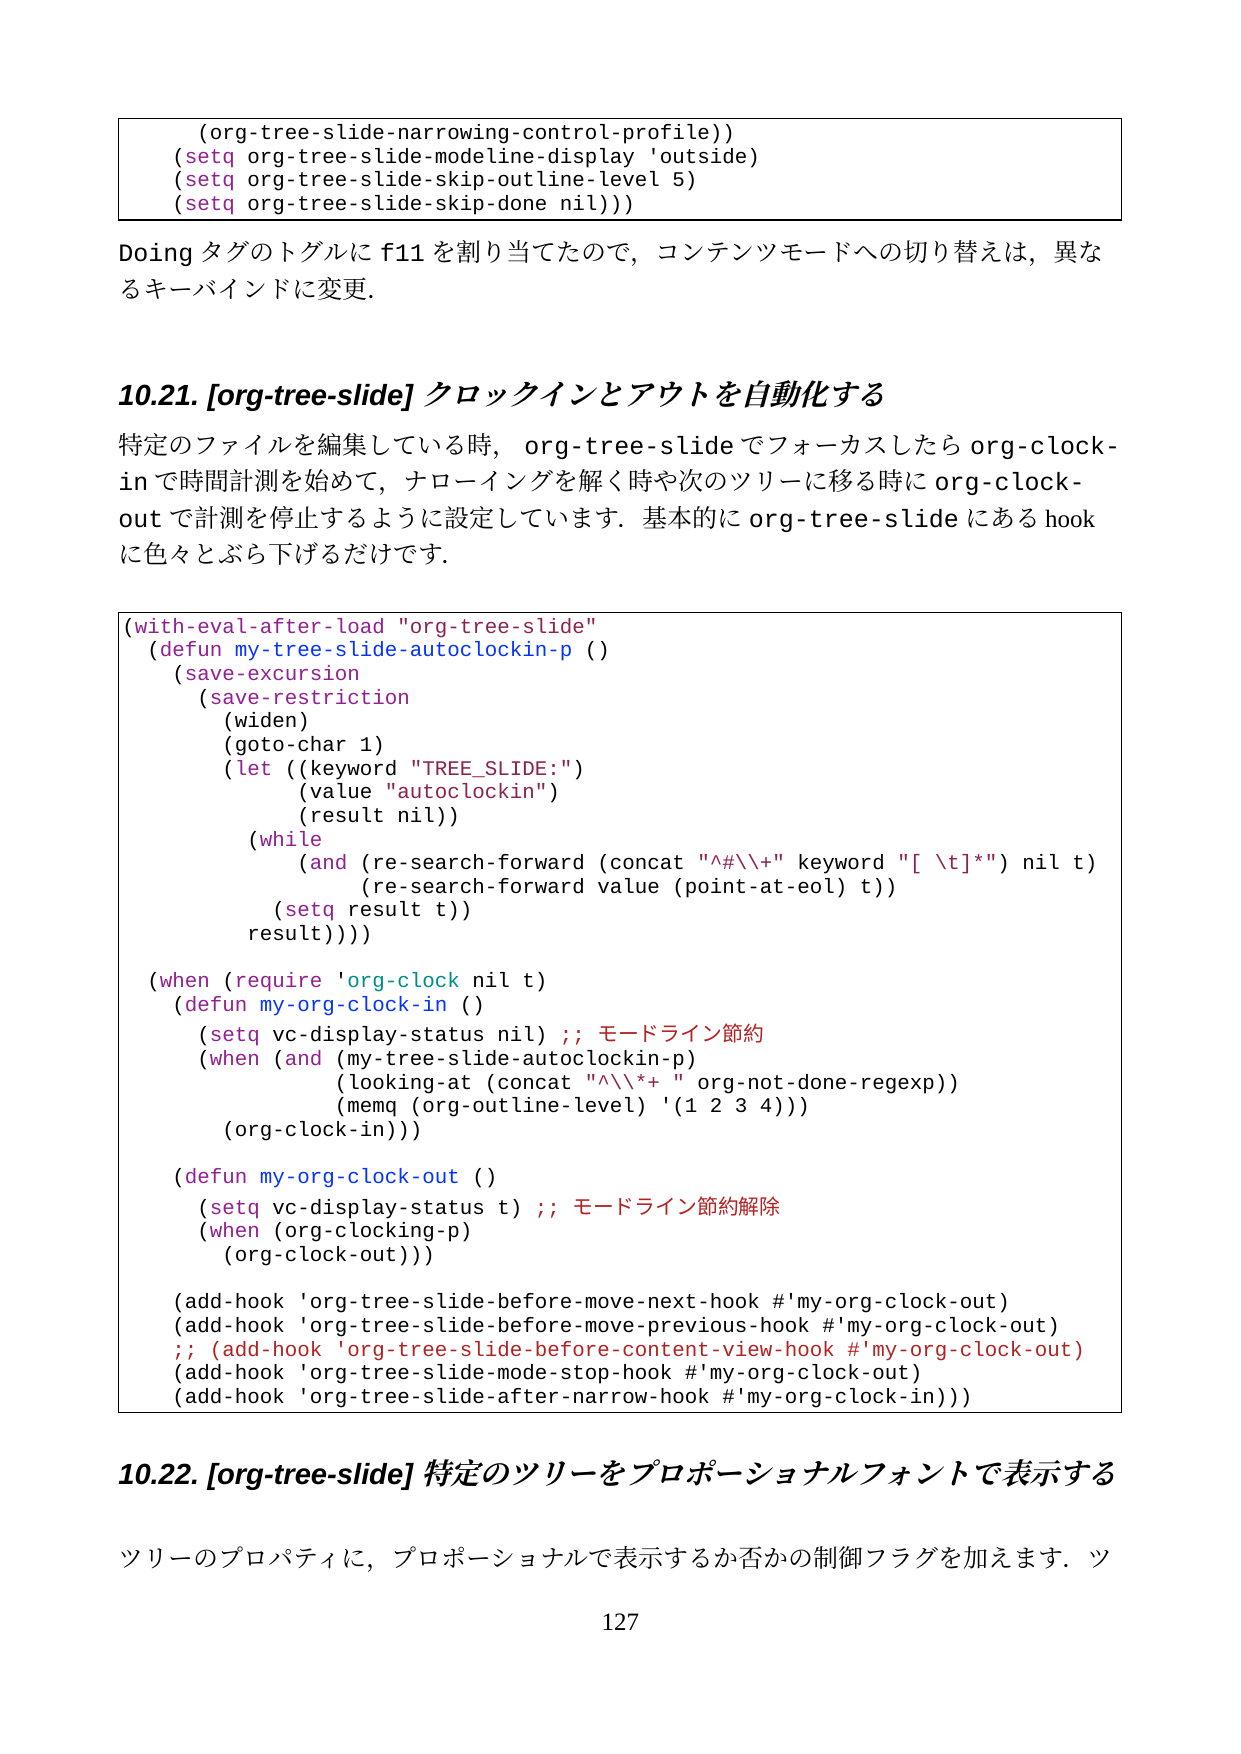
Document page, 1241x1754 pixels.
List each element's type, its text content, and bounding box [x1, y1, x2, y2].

text (org-clock-out))) [119, 1240, 1121, 1264]
text (let ((keyword "TREE_SLIDE:") [119, 754, 1121, 777]
text (setq org-tree-slide-skip-outline-level 5) [119, 165, 1121, 189]
text (defun my-org-clock-out () [119, 1162, 1121, 1186]
text (add-hook 'org-tree-slide-after-narrow-hook #'my-org-clock-in))) [119, 1382, 1121, 1412]
text (add-hook 'org-tree-slide-mode-stop-hook #'my-org-clock-out) [119, 1358, 1121, 1382]
text (memq (org-outline-level) '(1 2 3 4))) [119, 1091, 1121, 1115]
text (setq vc-display-status nil) ;; モードライン節約 [119, 1014, 1121, 1044]
text (with-eval-after-load "org-tree-slide" [119, 613, 1121, 635]
text (goto-char 1) [119, 730, 1121, 754]
text (widen) [119, 706, 1121, 730]
text (and (re-search-forward (concat "^#\\+" keyword "[ \t]*") nil t) [119, 848, 1121, 872]
text result)))) [119, 919, 1121, 943]
text Doing タグのトグルに f11 を割り当てたので，コンテンツモードへの切り替えは，異なるキーバインドに変更． [118, 233, 1122, 334]
text (setq org-tree-slide-modeline-display 'outside) [119, 142, 1121, 165]
text (re-search-forward value (point-at-eol) t)) [119, 872, 1121, 896]
text (setq vc-display-status t) ;; モードライン節約解除 [119, 1186, 1121, 1216]
text (defun my-tree-slide-autoclockin-p () [119, 635, 1121, 659]
text ツリーのプロパティに，プロポーショナルで表示するか否かの制御フラグを加えます．ツ [118, 1539, 1122, 1575]
text (save-restriction [119, 683, 1121, 706]
text (setq org-tree-slide-skip-done nil))) [119, 189, 1121, 219]
text (when (and (my-tree-slide-autoclockin-p) [119, 1044, 1121, 1068]
text (org-clock-in))) [119, 1115, 1121, 1139]
text (when (org-clocking-p) [119, 1216, 1121, 1240]
text (when (require 'org-clock nil t) [119, 966, 1121, 990]
text (looking-at (concat "^\\*+ " org-not-done-regexp)) [119, 1068, 1121, 1091]
text (while [119, 824, 1121, 848]
text ;; (add-hook 'org-tree-slide-before-content-view-hook #'my-org-clock-out) [119, 1335, 1121, 1358]
text (org-tree-slide-narrowing-control-profile)) [119, 119, 1121, 142]
text (setq result t)) [119, 896, 1121, 919]
text (defun my-org-clock-in () [119, 990, 1121, 1014]
text (add-hook 'org-tree-slide-before-move-next-hook #'my-org-clock-out) [119, 1287, 1121, 1311]
text (save-excursion [119, 659, 1121, 683]
text (result nil)) [119, 801, 1121, 824]
text (value "autoclockin") [119, 777, 1121, 801]
text 特定のファイルを編集している時， org-tree-slide でフォーカスしたら org-clock-in で時間計測を始めて，ナローイングを解く時や次のツリーに移る時に org-clock-out で計測を停止するように設定しています．基本的に org-tree-slide にあるhookに色々とぶら下げるだけです． [118, 426, 1122, 599]
text (add-hook 'org-tree-slide-before-move-previous-hook #'my-org-clock-out) [119, 1311, 1121, 1335]
subtitle [org-tree-slide] 特定のツリーをプロポーショナルフォントで表示する [118, 1451, 1122, 1526]
subtitle [org-tree-slide] クロックインとアウトを自動化する [118, 371, 1122, 413]
